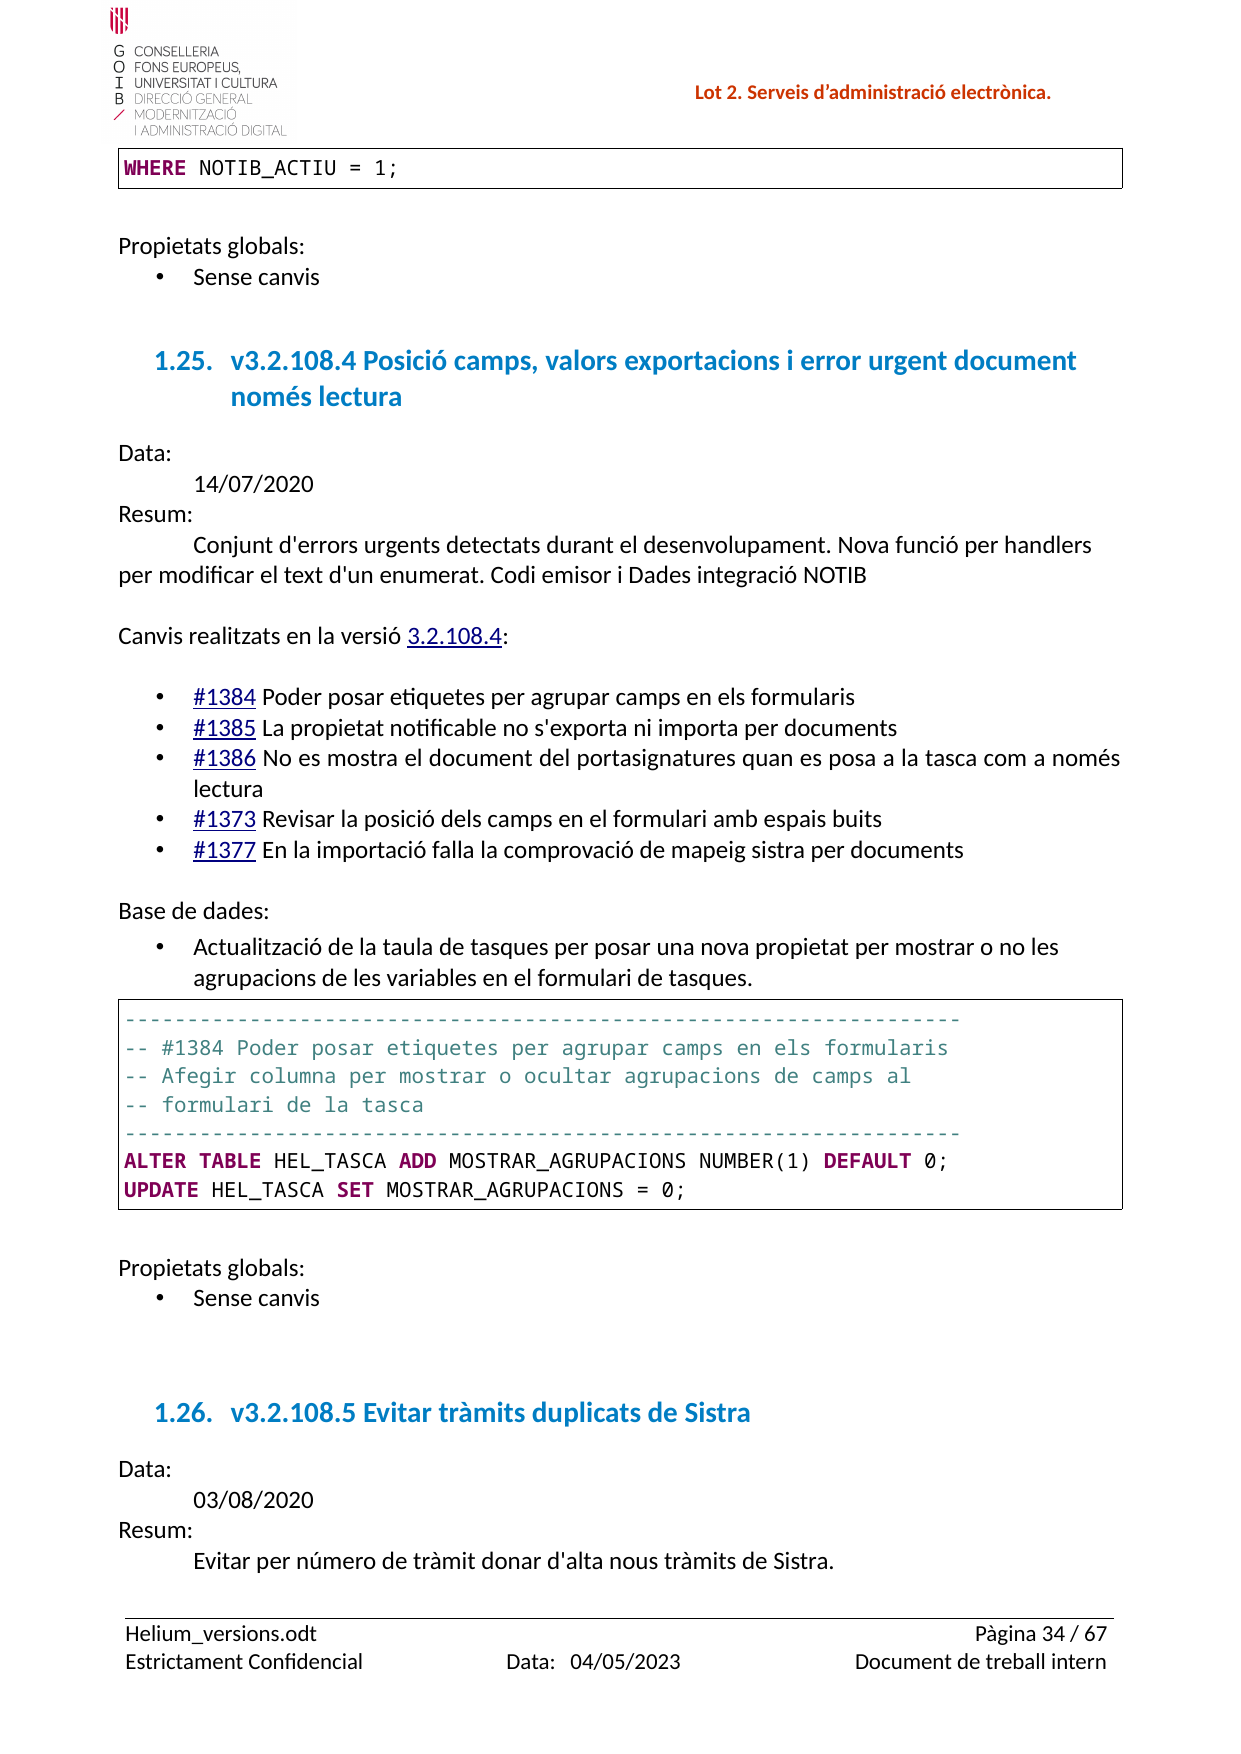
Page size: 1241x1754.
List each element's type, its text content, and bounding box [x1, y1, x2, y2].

text Base de dades: [118, 895, 1122, 926]
text 14/07/2020 [118, 468, 1122, 498]
list #1377 En la importació falla la comprovació de mapeig sistra per documents [156, 834, 1122, 864]
text Conjunt d'errors urgents detectats durant el desenvolupament. Nova funció per handlers per modificar el text d'un enumerat. Codi emisor i Dades integració NOTIB [118, 529, 1122, 590]
list #1385 La propietat notificable no s'exporta ni importa per documents [156, 712, 1122, 742]
text Resum: [118, 498, 1122, 529]
text Propietats globals: [118, 230, 1122, 261]
list #1373 Revisar la posició dels camps en el formulari amb espais buits [156, 803, 1122, 834]
text 03/08/2020 [118, 1484, 1122, 1515]
list #1386 No es mostra el document del portasignatures quan es posa a la tasca com a només lectura [156, 742, 1122, 803]
text Data: [118, 437, 1122, 468]
text Resum: [118, 1515, 1122, 1545]
list #1384 Poder posar etiquetes per agrupar camps en els formularis [156, 681, 1122, 712]
text Evitar per número de tràmit donar d'alta nous tràmits de Sistra. [118, 1545, 1122, 1576]
subtitle v3.2.108.5 Evitar tràmits duplicats de Sistra [153, 1394, 1122, 1430]
subtitle v3.2.108.4 Posició camps, valors exportacions i error urgent document només lectura [153, 342, 1122, 414]
list Sense canvis [156, 1282, 1122, 1313]
picture [100, 0, 297, 144]
text Canvis realitzats en la versió 3.2.108.4: [118, 620, 1122, 651]
text Data: [118, 1454, 1122, 1484]
text Propietats globals: [118, 1252, 1122, 1282]
list Sense canvis [156, 261, 1122, 291]
table_header ------------------------------------------------------------------- -- #1384 Poder posar etiquetes per agrupar camps en els formularis -- Afegir columna per mostrar o ocultar agrupacions de camps al -- formulari de la tasca ------------------------------------------------------------------- ALTER TABLE HEL_TASCA ADD MOSTRAR_AGRUPACIONS NUMBER(1) DEFAULT 0; UPDATE HEL_TASCA SET MOSTRAR_AGRUPACIONS = 0; [119, 1000, 1122, 1209]
table_header WHERE NOTIB_ACTIU = 1; [119, 149, 1122, 188]
list Actualització de la taula de tasques per posar una nova propietat per mostrar o no les agrupacions de les variables en el formulari de tasques. [156, 932, 1122, 993]
